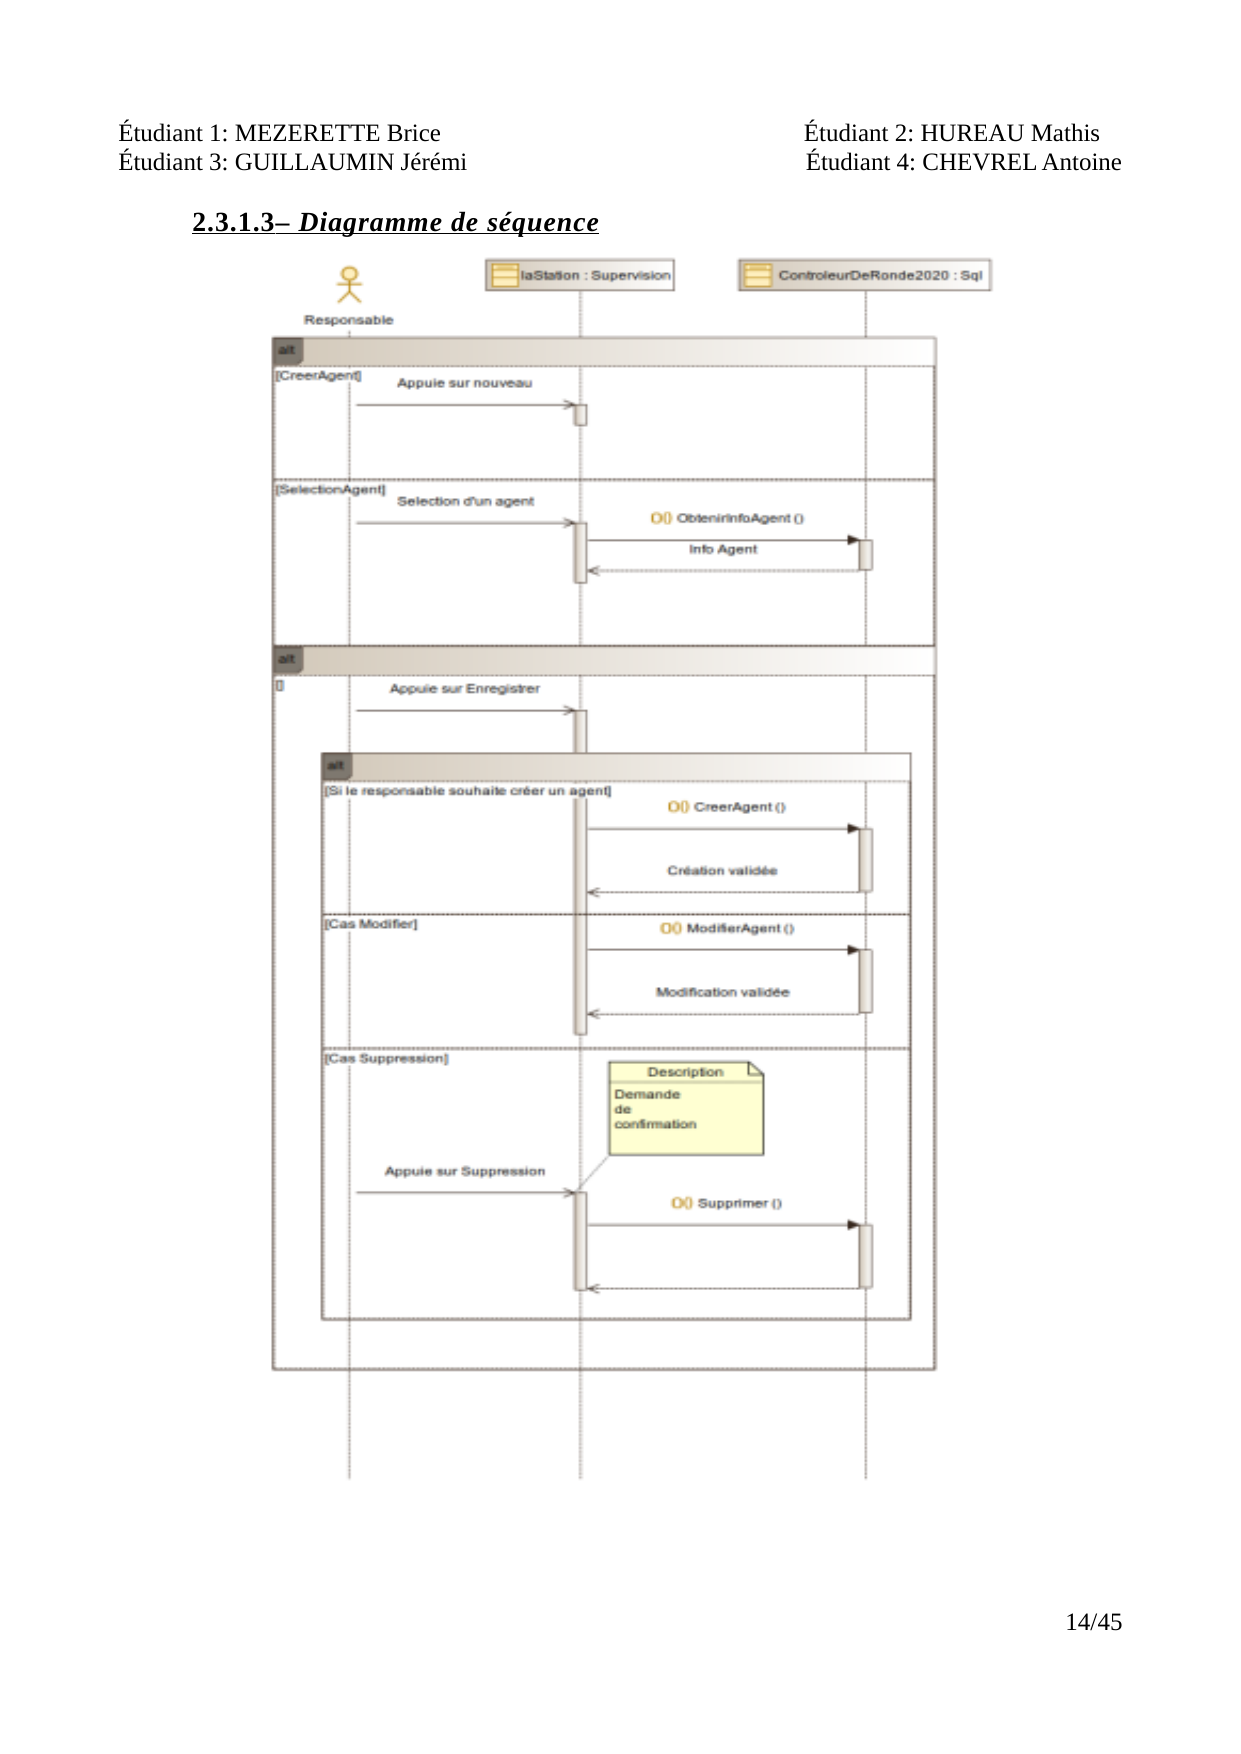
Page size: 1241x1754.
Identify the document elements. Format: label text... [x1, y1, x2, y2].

picture [236, 249, 1004, 1490]
subtitle 2.3.1.3– Diagramme de séquence [118, 205, 1122, 237]
